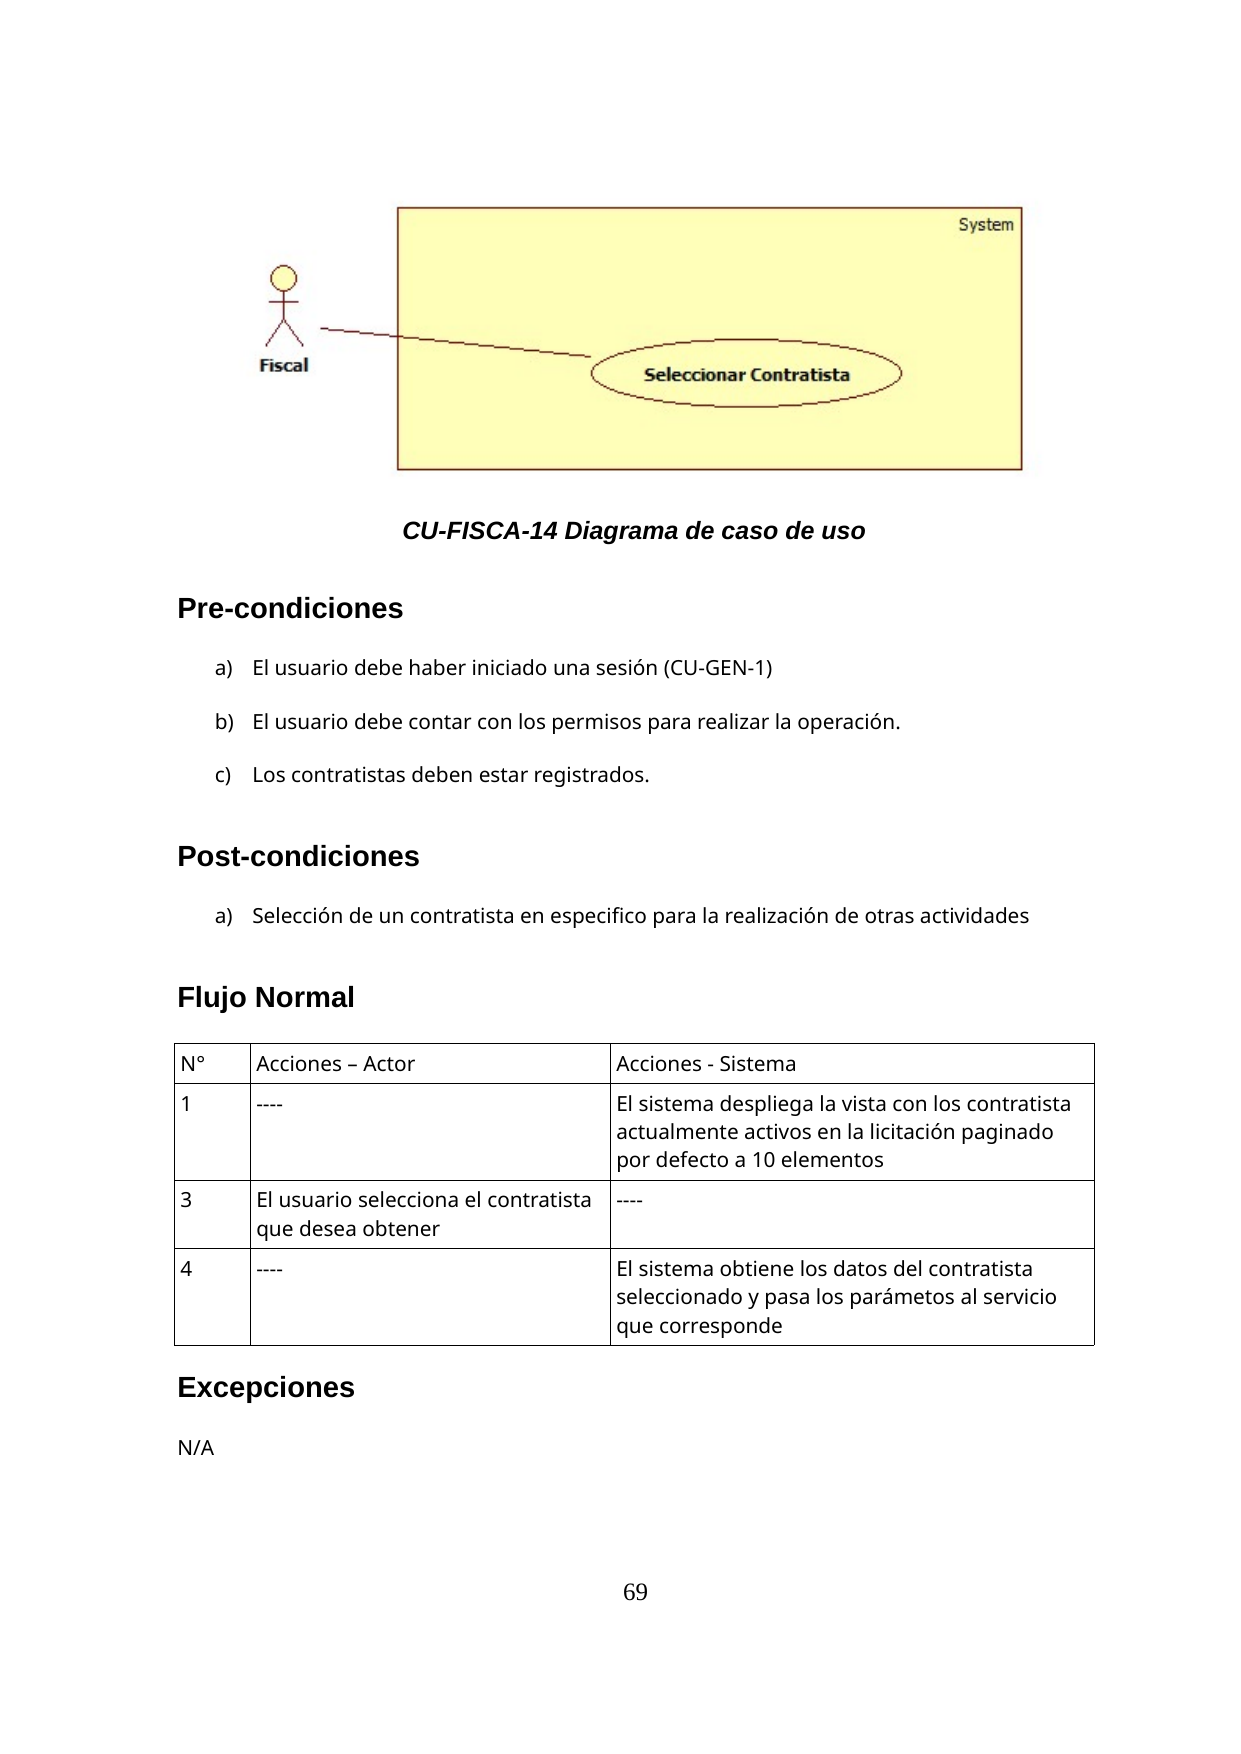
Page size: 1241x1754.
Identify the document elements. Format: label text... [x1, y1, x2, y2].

table_header Acciones - Sistema [611, 1044, 1094, 1083]
table_cell 3 [175, 1181, 250, 1248]
text N/A [177, 1433, 1093, 1461]
list El usuario debe haber iniciado una sesión (CU-GEN-1) [214, 653, 1093, 682]
table_cell El sistema despliega la vista con los contratista actualmente activos en la licitación paginado por defecto a 10 elementos [611, 1084, 1094, 1180]
subtitle Flujo Normal [177, 980, 1093, 1014]
table_cell 4 [175, 1249, 250, 1345]
table_cell ---- [251, 1249, 610, 1345]
table_cell ---- [251, 1084, 610, 1180]
table_header Acciones – Actor [251, 1044, 610, 1083]
subtitle Post-condiciones [177, 839, 1093, 872]
text CU-FISCA-14 Diagrama de caso de uso [177, 502, 1093, 545]
list El usuario debe contar con los permisos para realizar la operación. [214, 707, 1093, 735]
table_header N° [175, 1044, 250, 1083]
subtitle Excepciones [177, 1370, 1093, 1404]
table_cell ---- [611, 1181, 1094, 1248]
table_cell 1 [175, 1084, 250, 1180]
table_cell El sistema obtiene los datos del contratista seleccionado y pasa los parámetos al servicio que corresponde [611, 1249, 1094, 1345]
list Los contratistas deben estar registrados. [214, 760, 1093, 789]
table_cell El usuario selecciona el contratista que desea obtener [251, 1181, 610, 1248]
picture [216, 177, 1054, 502]
list Selección de un contratista en especifico para la realización de otras actividades [214, 902, 1093, 930]
subtitle Pre-condiciones [177, 591, 1093, 624]
